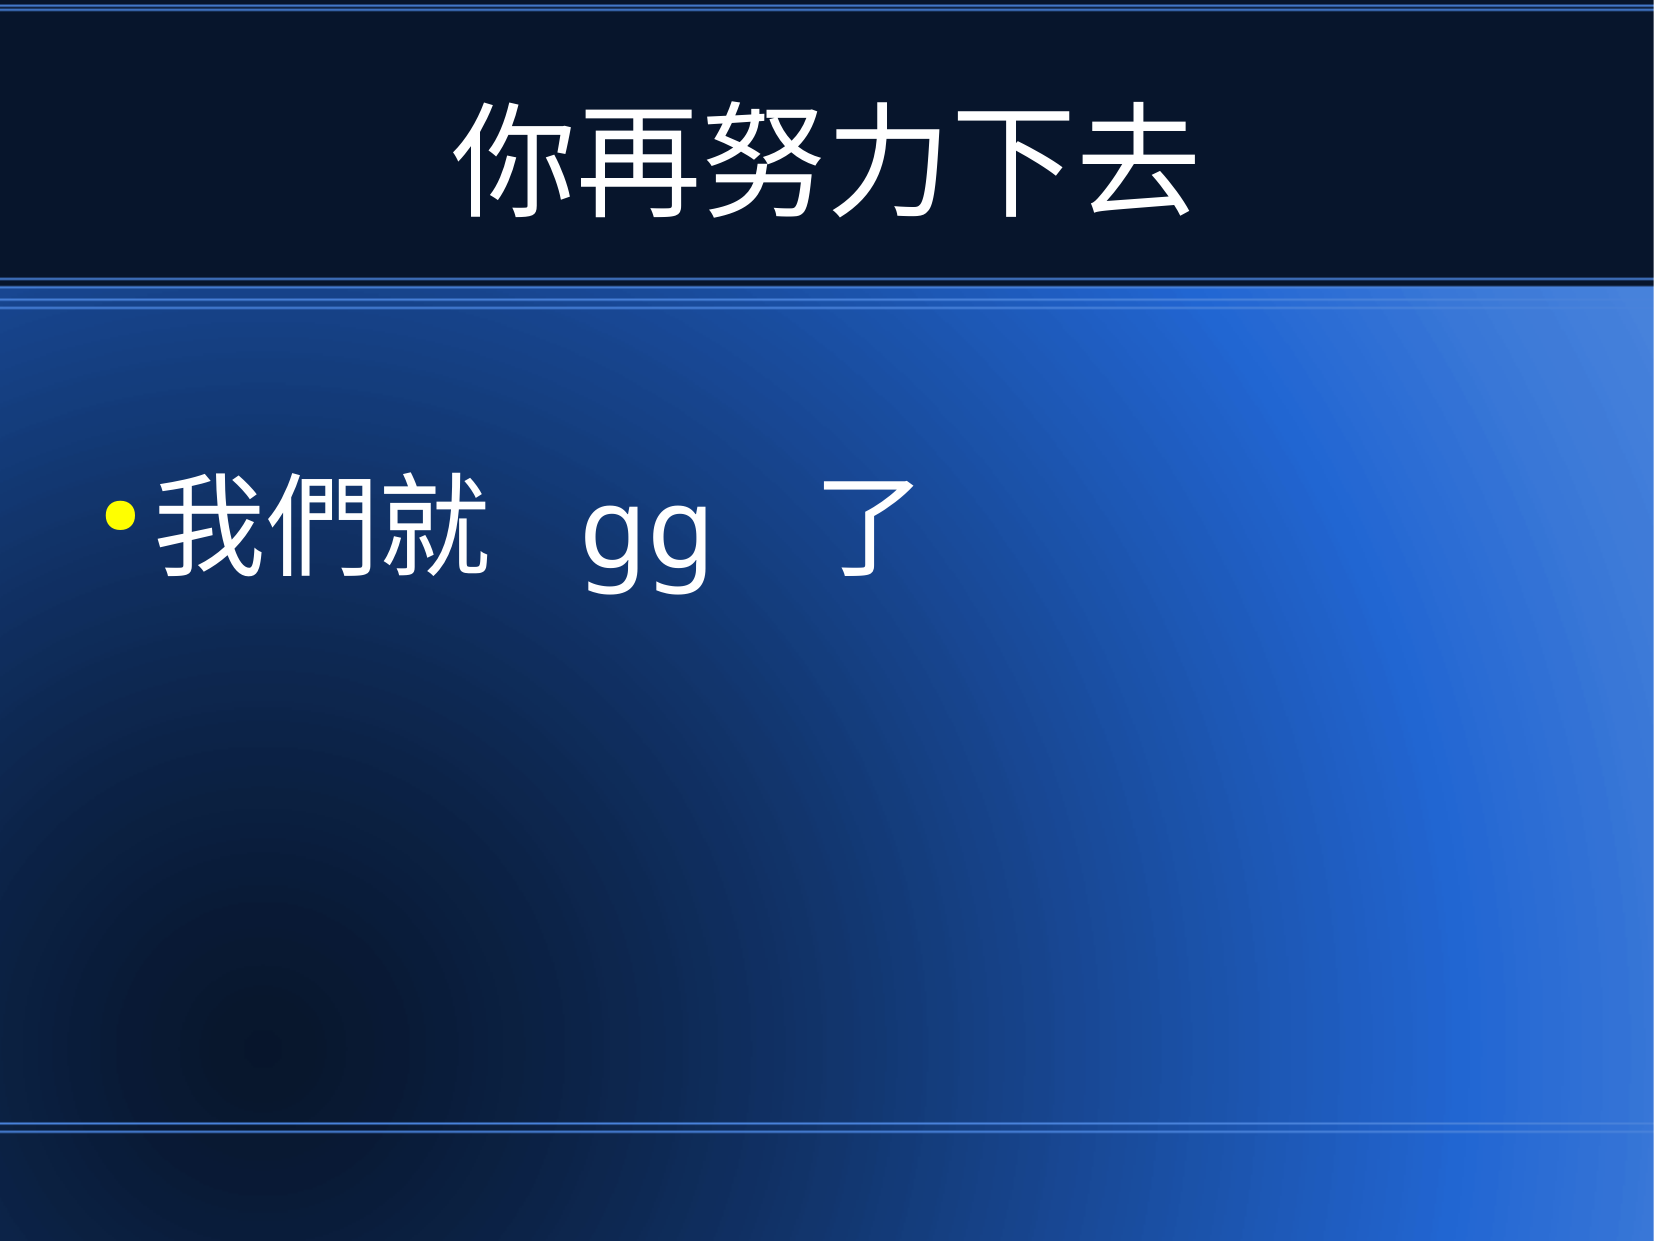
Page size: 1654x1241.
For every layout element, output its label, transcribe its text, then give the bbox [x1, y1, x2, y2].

list 我們就 gg 了 [82, 355, 1571, 1241]
title 你再努力下去 [82, 49, 1571, 257]
picture [0, 0, 1654, 1241]
